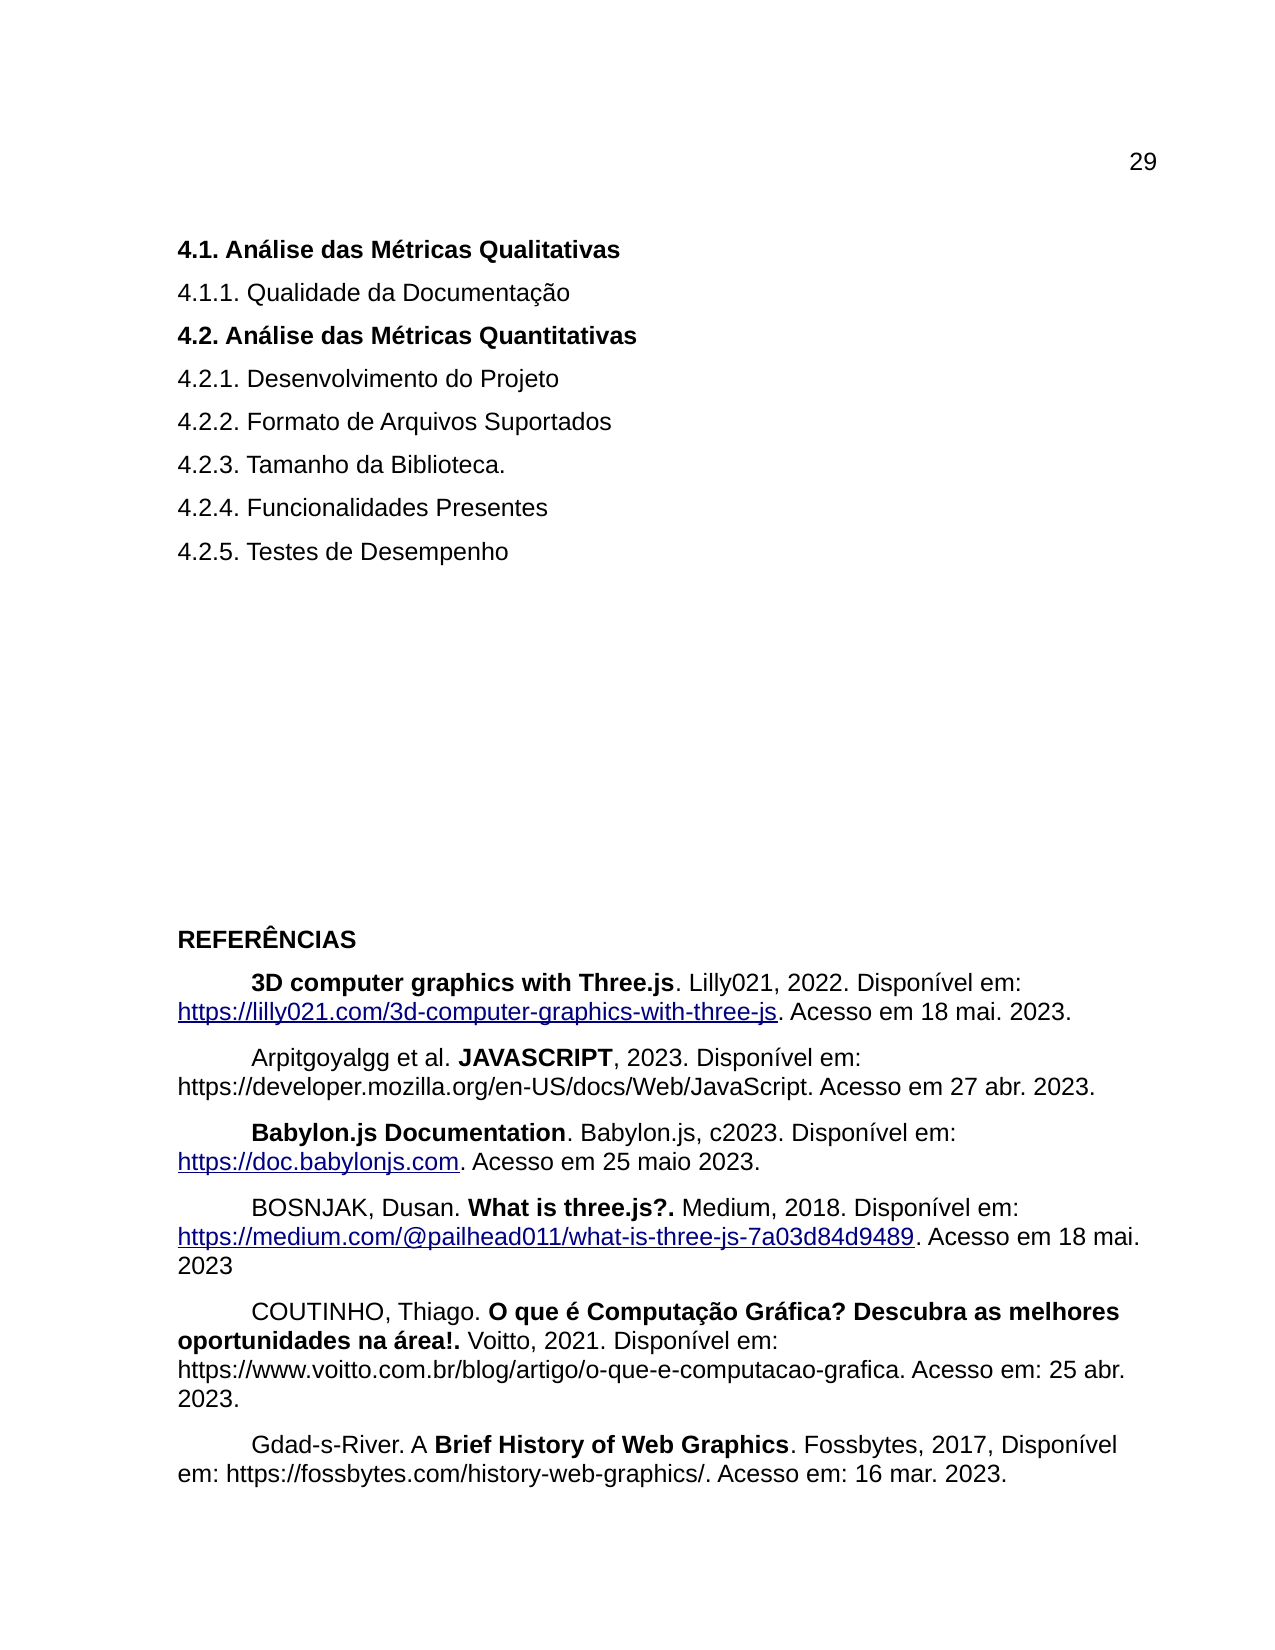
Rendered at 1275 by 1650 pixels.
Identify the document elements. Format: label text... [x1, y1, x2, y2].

subtitle 4.2.2. Formato de Arquivos Suportados [177, 407, 1157, 436]
subtitle 4.2. Análise das Métricas Quantitativas [177, 321, 1157, 350]
text COUTINHO, Thiago. O que é Computação Gráfica? Descubra as melhores oportunidades na área!. Voitto, 2021. Disponível em: https://www.voitto.com.br/blog/artigo/o-que-e-computacao-grafica. Acesso em: 25 abr. 2023. [177, 1297, 1157, 1412]
subtitle 4.2.1. Desenvolvimento do Projeto [177, 364, 1157, 393]
subtitle REFERÊNCIAS [177, 925, 1157, 953]
subtitle 4.2.4. Funcionalidades Presentes [177, 493, 1157, 522]
subtitle 4.1. Análise das Métricas Qualitativas [177, 235, 1157, 263]
text BOSNJAK, Dusan. What is three.js?. Medium, 2018. Disponível em: https://medium.com/@pailhead011/what-is-three-js-7a03d84d9489. Acesso em 18 mai. 2023 [177, 1193, 1157, 1280]
text 3D computer graphics with Three.js. Lilly021, 2022. Disponível em: https://lilly021.com/3d-computer-graphics-with-three-js. Acesso em 18 mai. 2023. [177, 968, 1157, 1025]
subtitle 4.1.1. Qualidade da Documentação [177, 278, 1157, 307]
text Arpitgoyalgg et al. JAVASCRIPT, 2023. Disponível em: https://developer.mozilla.org/en-US/docs/Web/JavaScript. Acesso em 27 abr. 2023. [177, 1043, 1157, 1101]
subtitle 4.2.3. Tamanho da Biblioteca. [177, 450, 1157, 479]
text Gdad-s-River. A Brief History of Web Graphics. Fossbytes, 2017, Disponível em: https://fossbytes.com/history-web-graphics/. Acesso em: 16 mar. 2023. [177, 1430, 1157, 1488]
text Babylon.js Documentation. Babylon.js, c2023. Disponível em: https://doc.babylonjs.com. Acesso em 25 maio 2023. [177, 1118, 1157, 1176]
subtitle 4.2.5. Testes de Desempenho [177, 537, 1157, 565]
